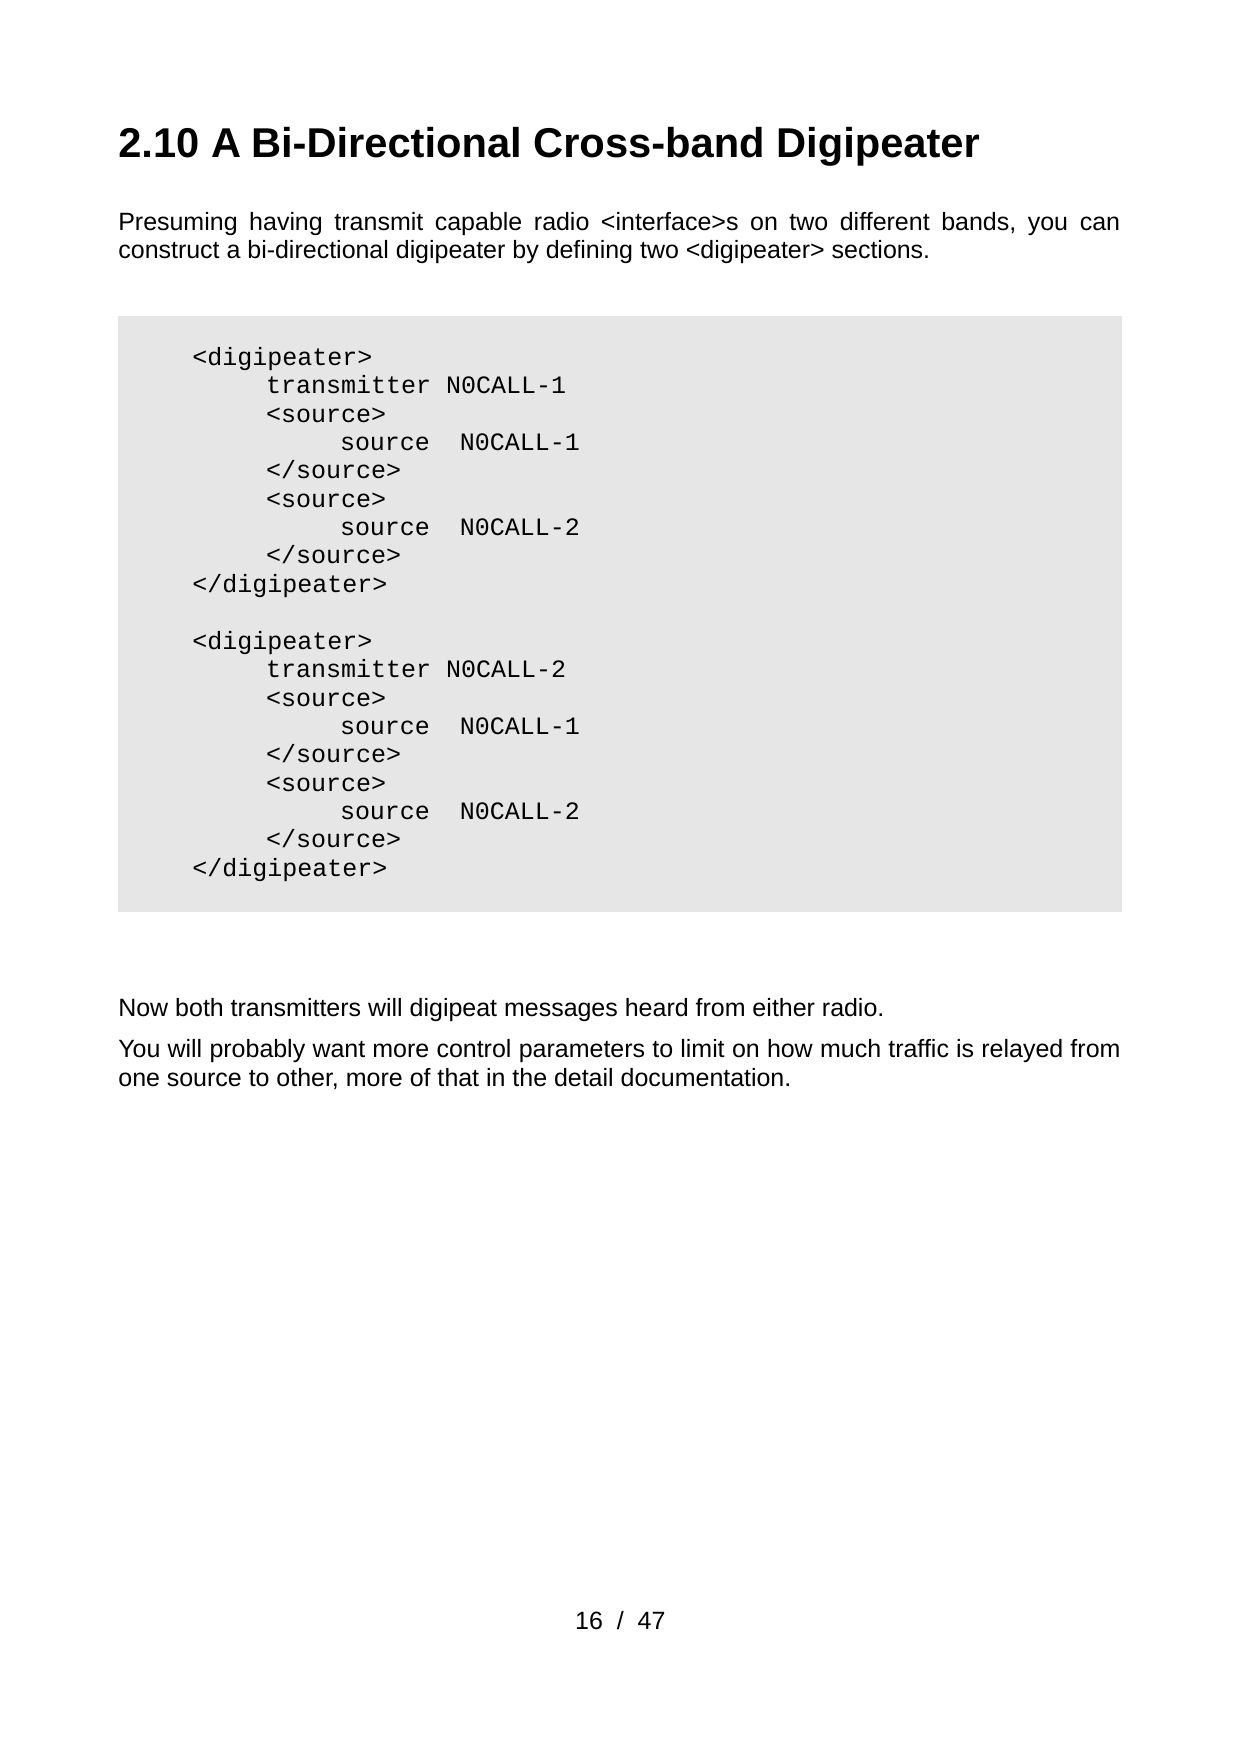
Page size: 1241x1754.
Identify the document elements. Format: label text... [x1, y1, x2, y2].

text <digipeater> [118, 628, 1122, 657]
text <source> [118, 401, 1122, 430]
text Now both transmitters will digipeat messages heard from either radio. [118, 993, 1122, 1022]
text </digipeater> [118, 855, 1122, 883]
text source N0CALL-2 [118, 798, 1122, 827]
text </source> [118, 458, 1122, 486]
text <source> [118, 486, 1122, 515]
text source N0CALL-1 [118, 430, 1122, 458]
text <source> [118, 685, 1122, 713]
text </source> [118, 543, 1122, 571]
text Presuming having transmit capable radio <interface>s on two different bands, you can construct a bi-directional digipeater by defining two <digipeater> sections. [118, 207, 1122, 264]
text source N0CALL-1 [118, 713, 1122, 742]
text </source> [118, 827, 1122, 855]
text You will probably want more control parameters to limit on how much traffic is relayed from one source to other, more of that in the detail documentation. [118, 1034, 1122, 1091]
text </source> [118, 742, 1122, 770]
text source N0CALL-2 [118, 515, 1122, 543]
text transmitter N0CALL-1 [118, 373, 1122, 401]
text <source> [118, 770, 1122, 798]
subtitle A Bi-Directional Cross-band Digipeater [118, 118, 1122, 166]
text transmitter N0CALL-2 [118, 657, 1122, 685]
text <digipeater> [118, 345, 1122, 373]
text </digipeater> [118, 571, 1122, 600]
